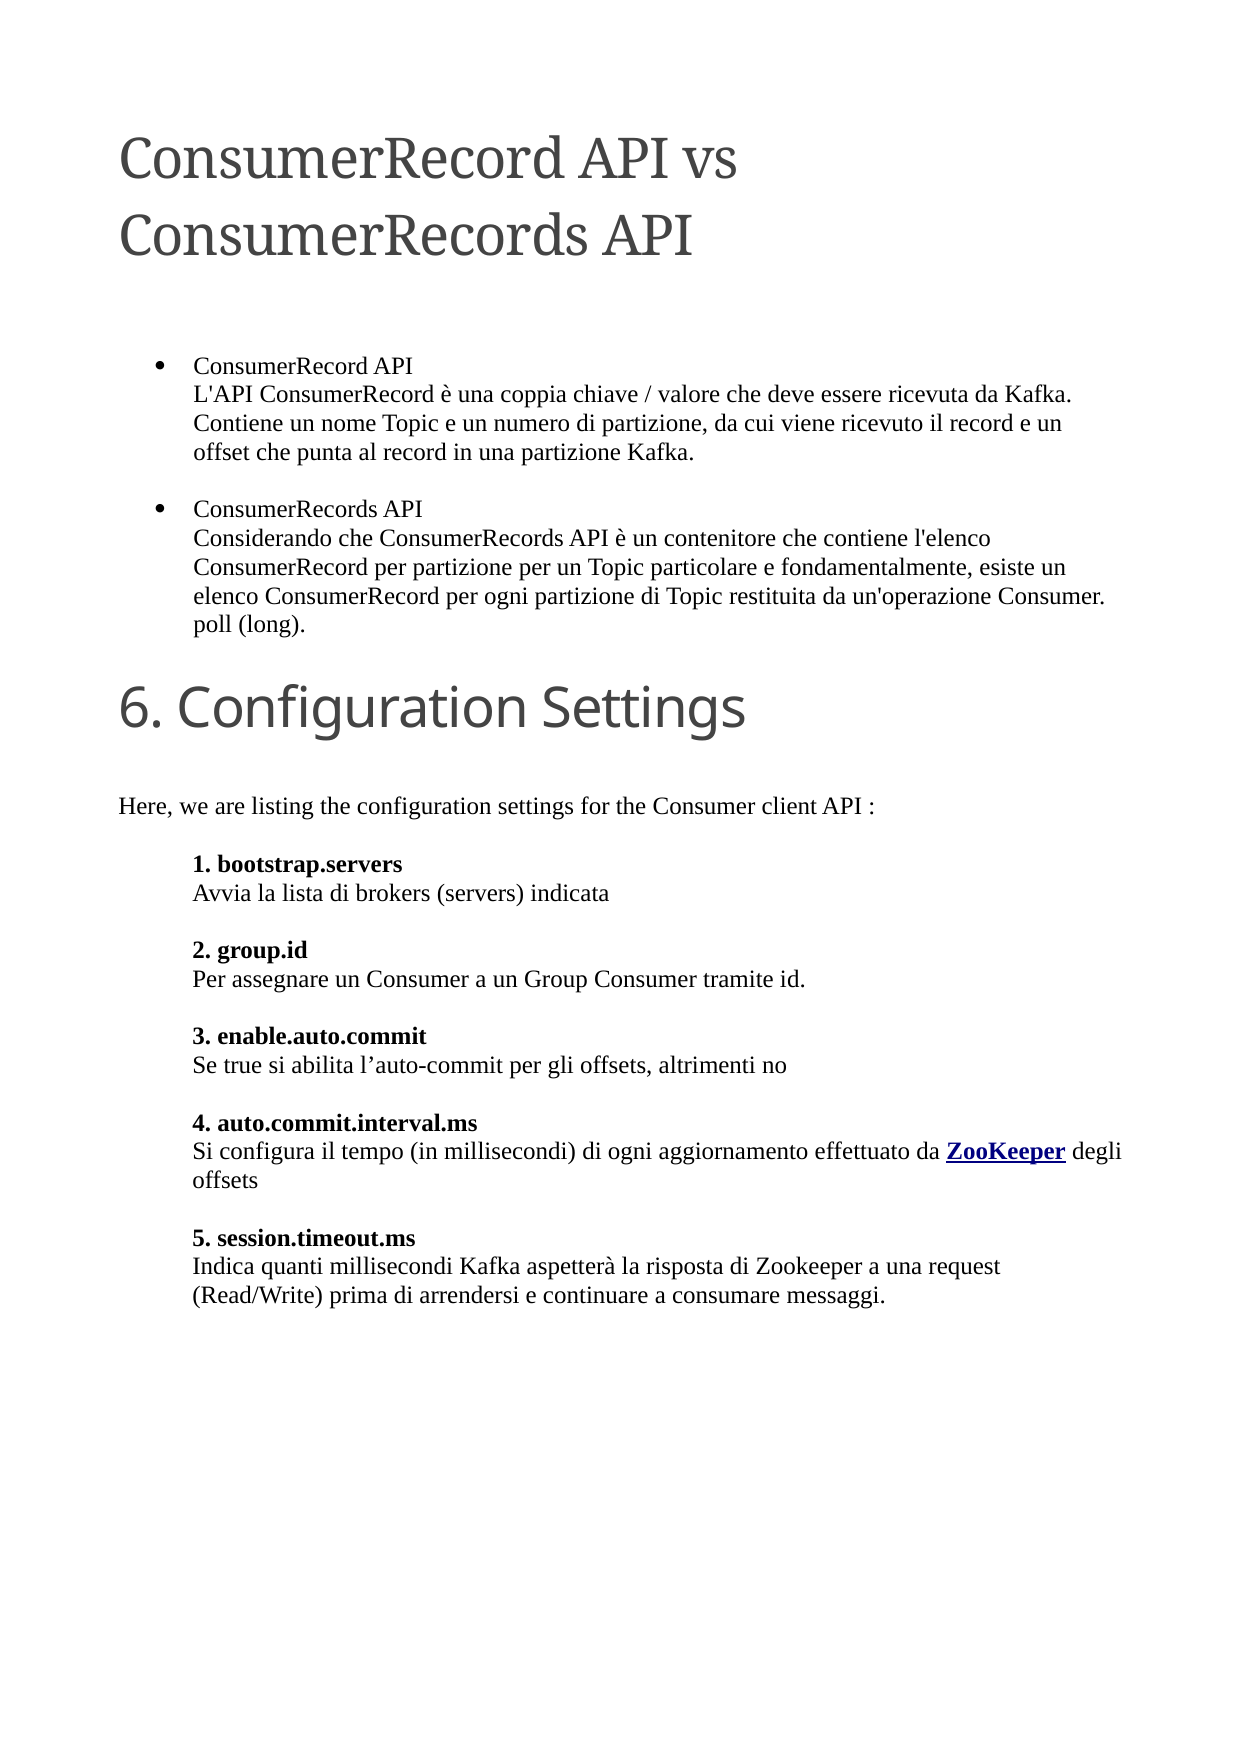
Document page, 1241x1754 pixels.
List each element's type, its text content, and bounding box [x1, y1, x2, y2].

list ConsumerRecords API [156, 494, 1122, 523]
text Here, we are listing the configuration settings for the Consumer client API : [118, 791, 1122, 820]
text 2. group.id Per assegnare un Consumer a un Group Consumer tramite id. [192, 906, 1122, 993]
subtitle 6. Configuration Settings [118, 667, 1122, 744]
text Considerando che ConsumerRecords API è un contenitore che contiene l'elenco ConsumerRecord per partizione per un Topic particolare e fondamentalmente, esiste un elenco ConsumerRecord per ogni partizione di Topic restituita da un'operazione Consumer. poll (long). [193, 523, 1122, 638]
text 3. enable.auto.commit Se true si abilita l’auto-commit per gli offsets, altrimenti no [192, 993, 1122, 1079]
text L'API ConsumerRecord è una coppia chiave / valore che deve essere ricevuta da Kafka. Contiene un nome Topic e un numero di partizione, da cui viene ricevuto il record e un offset che punta al record in una partizione Kafka. [193, 379, 1122, 466]
text 5. session.timeout.ms Indica quanti millisecondi Kafka aspetterà la risposta di Zookeeper a una request (Read/Write) prima di arrendersi e continuare a consumare messaggi. [192, 1194, 1122, 1309]
subtitle ConsumerRecord API vs ConsumerRecords API [118, 118, 1122, 271]
list ConsumerRecord API [156, 351, 1122, 379]
text 1. bootstrap.servers Avvia la lista di brokers (servers) indicata [192, 820, 1122, 906]
text 4. auto.commit.interval.ms Si configura il tempo (in millisecondi) di ogni aggiornamento effettuato da ZooKeeper degli offsets [192, 1079, 1122, 1194]
